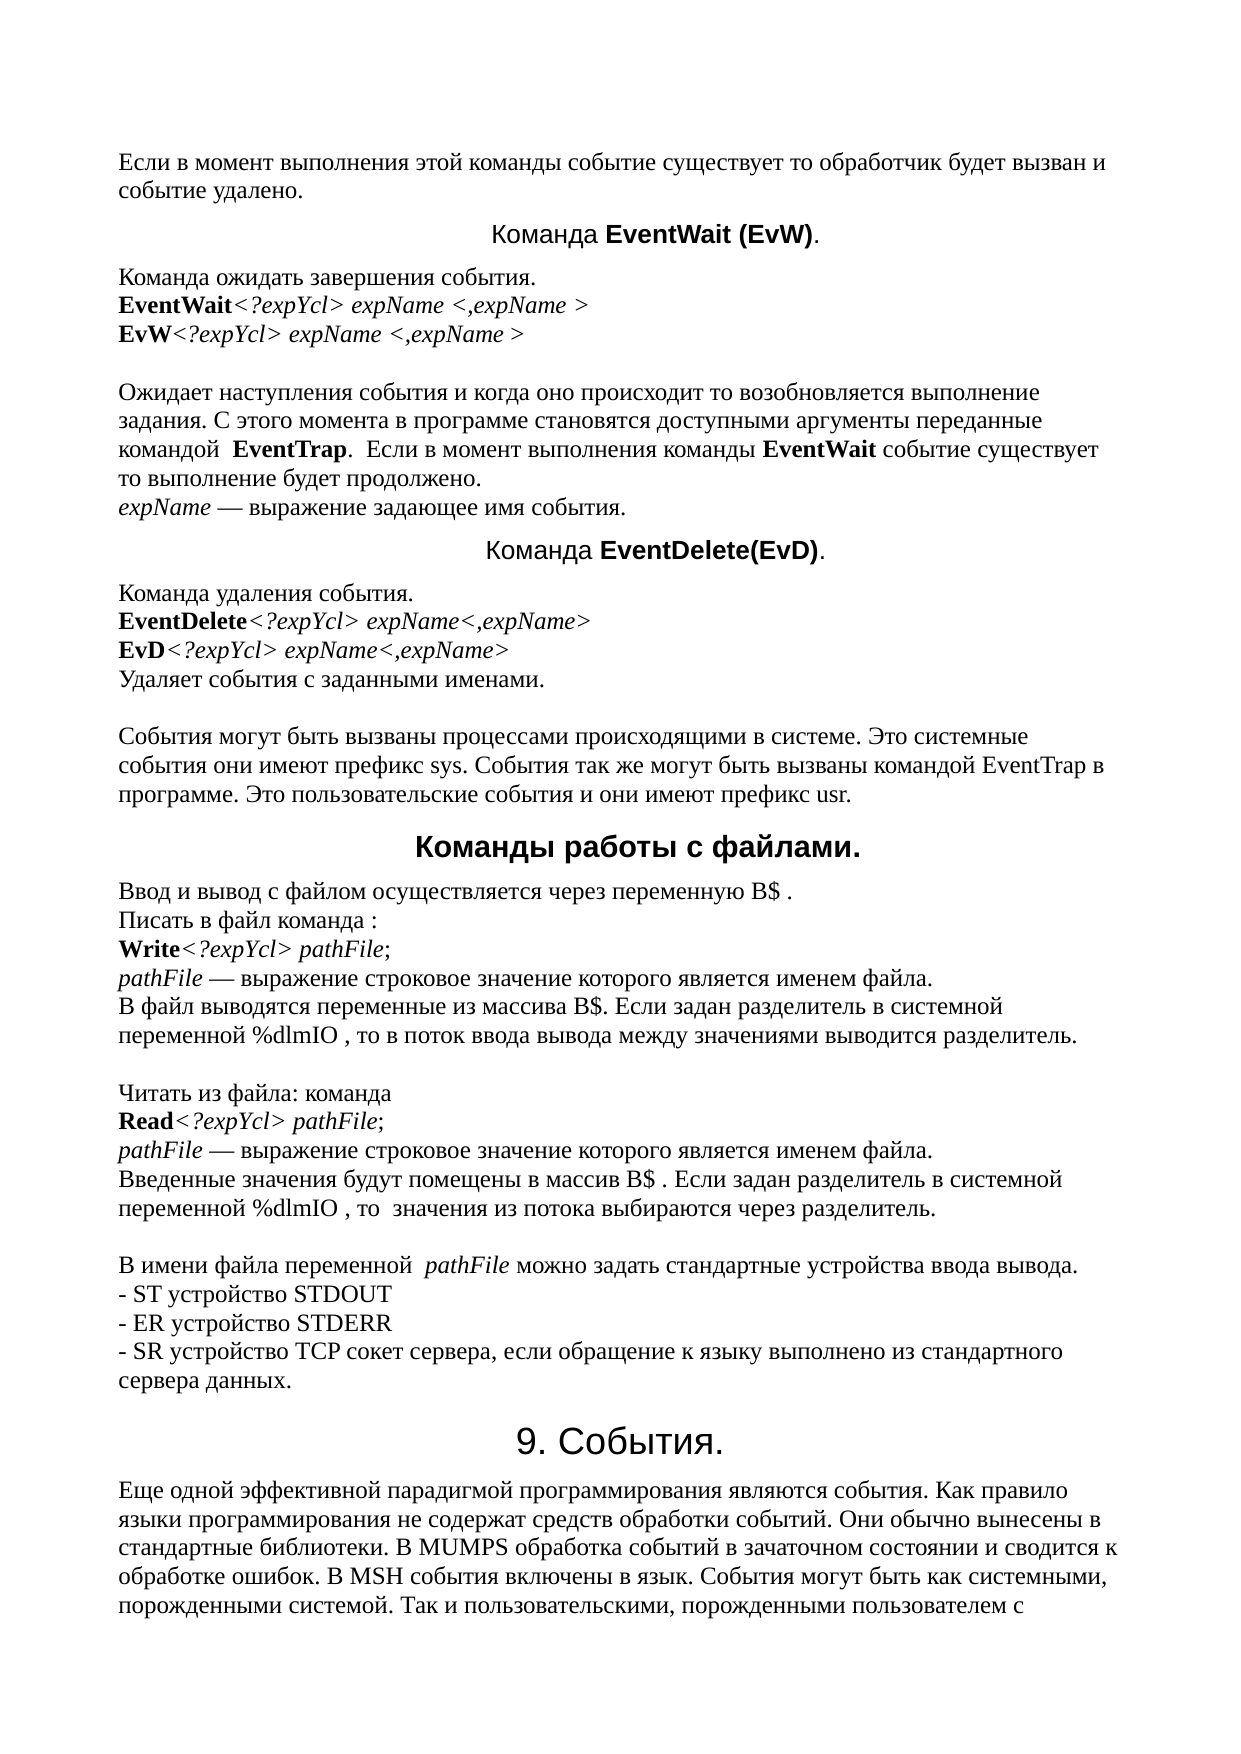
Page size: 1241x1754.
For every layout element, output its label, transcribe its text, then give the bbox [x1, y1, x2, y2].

text Ввод и вывод с файлом осуществляется через переменную B$ . [118, 876, 1122, 905]
text Команда удаления события. [118, 578, 1122, 606]
text Читать из файла: команда [118, 1078, 1122, 1106]
text Read<?expYcl> pathFile; [118, 1106, 1122, 1135]
text pathFile — выражение строковое значение которого является именем файла. [118, 963, 1122, 991]
text Удаляет события с заданными именами. [118, 664, 1122, 693]
text expName — выражение задающее имя события. [118, 492, 1122, 520]
text В файл выводятся переменные из массива B$. Если задан разделитель в системной переменной %dlmIO , то в поток ввода вывода между значениями выводится разделитель. [118, 991, 1122, 1049]
text - ER устройство STDERR [118, 1308, 1122, 1336]
text В имени файла переменной pathFile можно задать стандартные устройства ввода вывода. [118, 1250, 1122, 1279]
text EvD<?expYcl> expName<,expName> [118, 635, 1122, 664]
subtitle Команда EventWait (EvW). [189, 219, 1122, 249]
text EventWait<?expYcl> expName <,expName > [118, 290, 1122, 319]
text EvW<?expYcl> expName <,expName > [118, 319, 1122, 348]
text Ожидает наступления события и когда оно происходит то возобновляется выполнение задания. С этого момента в программе становятся доступными аргументы переданные командой EventTrap. Если в момент выполнения команды EventWait событие существует то выполнение будет продолжено. [118, 377, 1122, 492]
subtitle 9. События. [118, 1419, 1122, 1462]
text Еще одной эффективной парадигмой программирования являются события. Как правило языки программирования не содержат средств обработки событий. Они обычно вынесены в стандартные библиотеки. В MUMPS обработка событий в зачаточном состоянии и сводится к обработке ошибок. В MSH события включены в язык. События могут быть как системными, порожденными системой. Так и пользовательскими, порожденными пользователем с [118, 1475, 1122, 1619]
text Писать в файл команда : [118, 905, 1122, 934]
text - SR устройство TCP сокет сервера, если обращение к языку выполнено из стандартного сервера данных. [118, 1336, 1122, 1394]
text pathFile — выражение строковое значение которого является именем файла. [118, 1135, 1122, 1164]
text Команда ожидать завершения события. [118, 262, 1122, 290]
text Если в момент выполнения этой команды событие существует то обработчик будет вызван и событие удалено. [118, 147, 1122, 204]
subtitle Команда EventDelete(EvD). [189, 535, 1122, 565]
text Введенные значения будут помещены в массив B$ . Если задан разделитель в системной переменной %dlmIO , то значения из потока выбираются через разделитель. [118, 1164, 1122, 1221]
subtitle Команды работы с файлами. [153, 828, 1122, 864]
text Write<?expYcl> pathFile; [118, 934, 1122, 963]
text События могут быть вызваны процессами происходящими в системе. Это системные события они имеют префикс sys. События так же могут быть вызваны командой EventTrap в программе. Это пользовательские события и они имеют префикс usr. [118, 721, 1122, 808]
text EventDelete<?expYcl> expName<,expName> [118, 606, 1122, 635]
text - ST устройство STDOUT [118, 1279, 1122, 1308]
